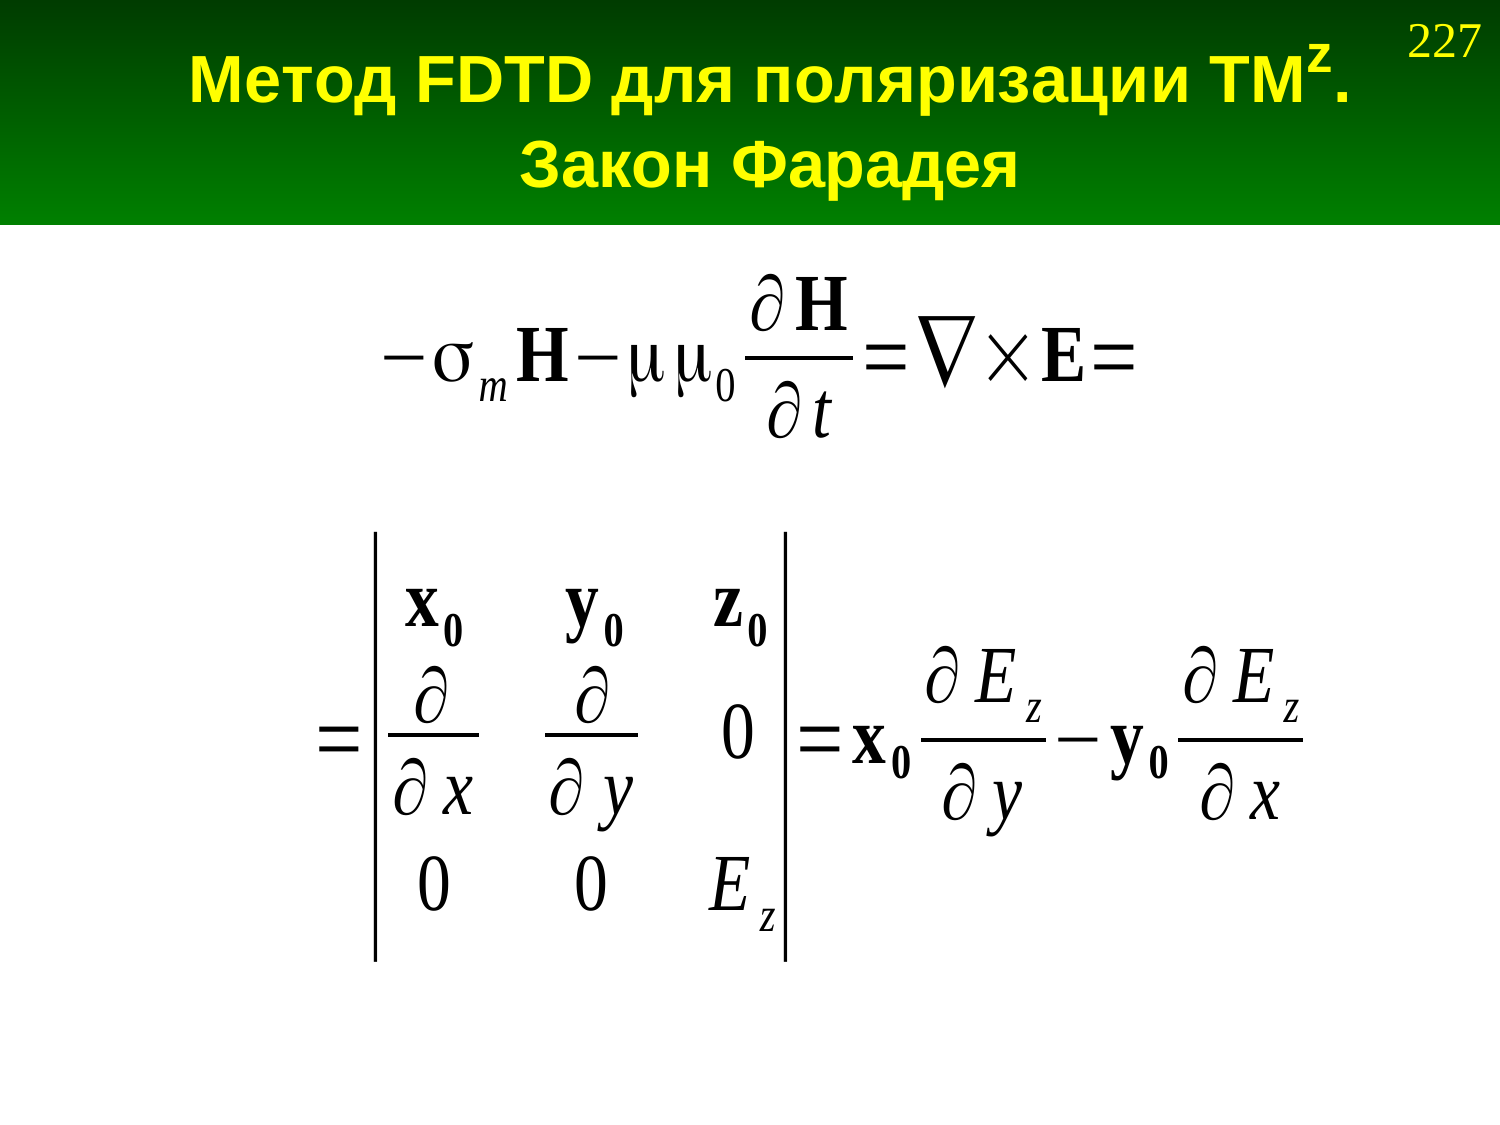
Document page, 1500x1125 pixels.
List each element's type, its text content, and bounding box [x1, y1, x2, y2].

chart [295, 525, 1324, 962]
chart [360, 259, 1160, 454]
title Метод FDTD для поляризации TMz. Закон Фарадея [100, 2, 1441, 209]
